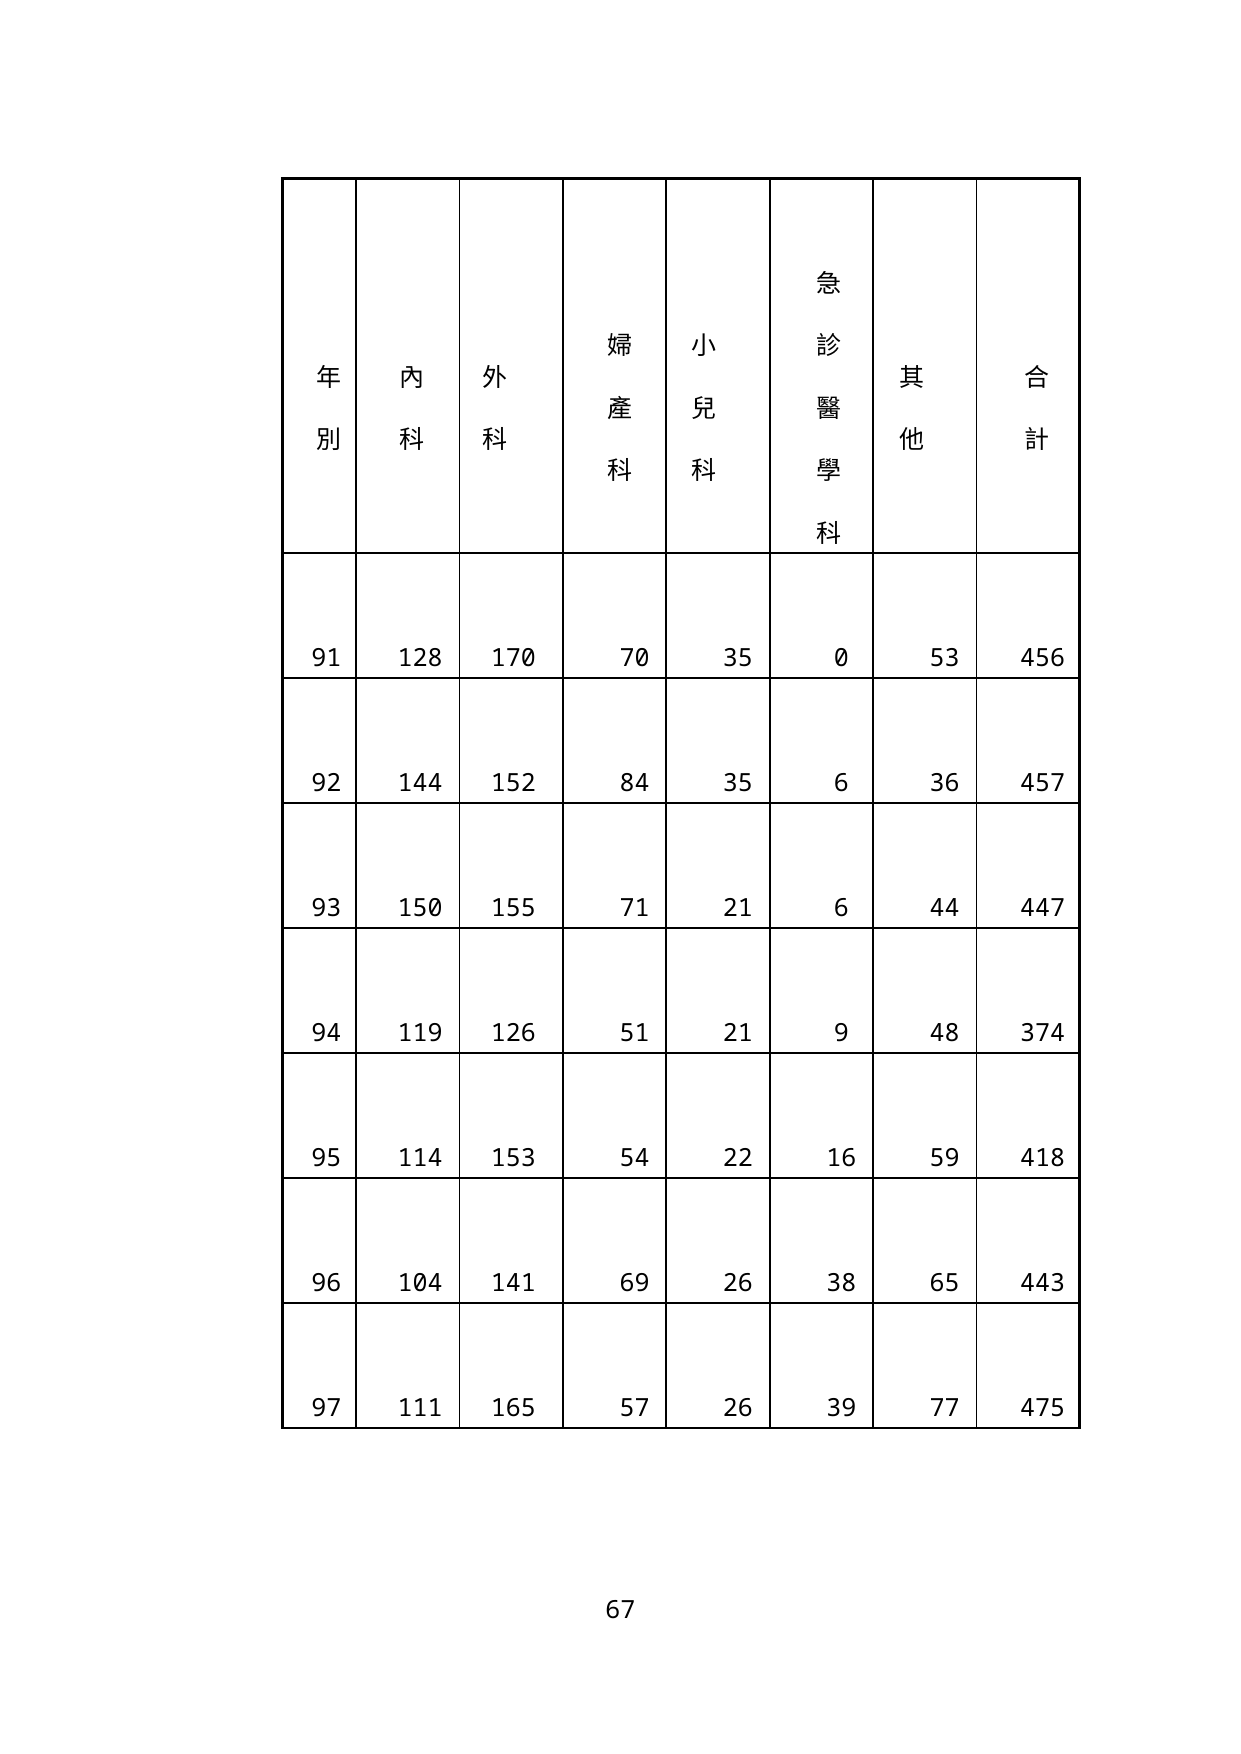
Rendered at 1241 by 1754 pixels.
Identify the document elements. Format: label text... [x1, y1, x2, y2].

table_cell 44 [874, 804, 976, 927]
table_cell 93 [284, 804, 355, 927]
table_cell 71 [564, 804, 665, 927]
table_cell 443 [977, 1179, 1078, 1302]
table_cell 111 [357, 1304, 459, 1427]
table_cell 77 [874, 1304, 976, 1427]
table_cell 97 [284, 1304, 355, 1427]
table_cell 35 [667, 554, 769, 677]
table_cell 9 [771, 929, 872, 1052]
table_cell 92 [284, 679, 355, 802]
table_cell 144 [357, 679, 459, 802]
table_cell 84 [564, 679, 665, 802]
table_cell 59 [874, 1054, 976, 1177]
table_cell 96 [284, 1179, 355, 1302]
table_cell 21 [667, 929, 769, 1052]
table_cell 165 [460, 1304, 562, 1427]
table_header 合計 [977, 180, 1078, 552]
table_cell 6 [771, 804, 872, 927]
table_header 小兒科 [667, 180, 769, 552]
table_cell 35 [667, 679, 769, 802]
table_cell 447 [977, 804, 1078, 927]
table_cell 91 [284, 554, 355, 677]
table_cell 150 [357, 804, 459, 927]
table_cell 95 [284, 1054, 355, 1177]
table_cell 38 [771, 1179, 872, 1302]
table_cell 26 [667, 1304, 769, 1427]
table_cell 155 [460, 804, 562, 927]
table_cell 153 [460, 1054, 562, 1177]
table_cell 152 [460, 679, 562, 802]
table_cell 6 [771, 679, 872, 802]
table_cell 141 [460, 1179, 562, 1302]
table_header 內科 [357, 180, 459, 552]
table_header 急診 醫學科 [771, 180, 872, 552]
table_cell 70 [564, 554, 665, 677]
table_cell 94 [284, 929, 355, 1052]
table_cell 128 [357, 554, 459, 677]
table_cell 39 [771, 1304, 872, 1427]
table_cell 475 [977, 1304, 1078, 1427]
table_cell 26 [667, 1179, 769, 1302]
table_header 其他 [874, 180, 976, 552]
table_cell 22 [667, 1054, 769, 1177]
table_cell 51 [564, 929, 665, 1052]
table_cell 119 [357, 929, 459, 1052]
table_cell 57 [564, 1304, 665, 1427]
table_cell 104 [357, 1179, 459, 1302]
table_cell 457 [977, 679, 1078, 802]
table_cell 114 [357, 1054, 459, 1177]
table_cell 16 [771, 1054, 872, 1177]
table_cell 374 [977, 929, 1078, 1052]
table_cell 53 [874, 554, 976, 677]
table_cell 456 [977, 554, 1078, 677]
table_cell 170 [460, 554, 562, 677]
table_cell 0 [771, 554, 872, 677]
table_header 外科 [460, 180, 562, 552]
table_cell 48 [874, 929, 976, 1052]
table_cell 418 [977, 1054, 1078, 1177]
table_header 婦產科 [564, 180, 665, 552]
table_cell 21 [667, 804, 769, 927]
table_cell 36 [874, 679, 976, 802]
table_cell 126 [460, 929, 562, 1052]
table_cell 69 [564, 1179, 665, 1302]
table_header 年別 [284, 180, 355, 552]
table_cell 54 [564, 1054, 665, 1177]
table_cell 65 [874, 1179, 976, 1302]
